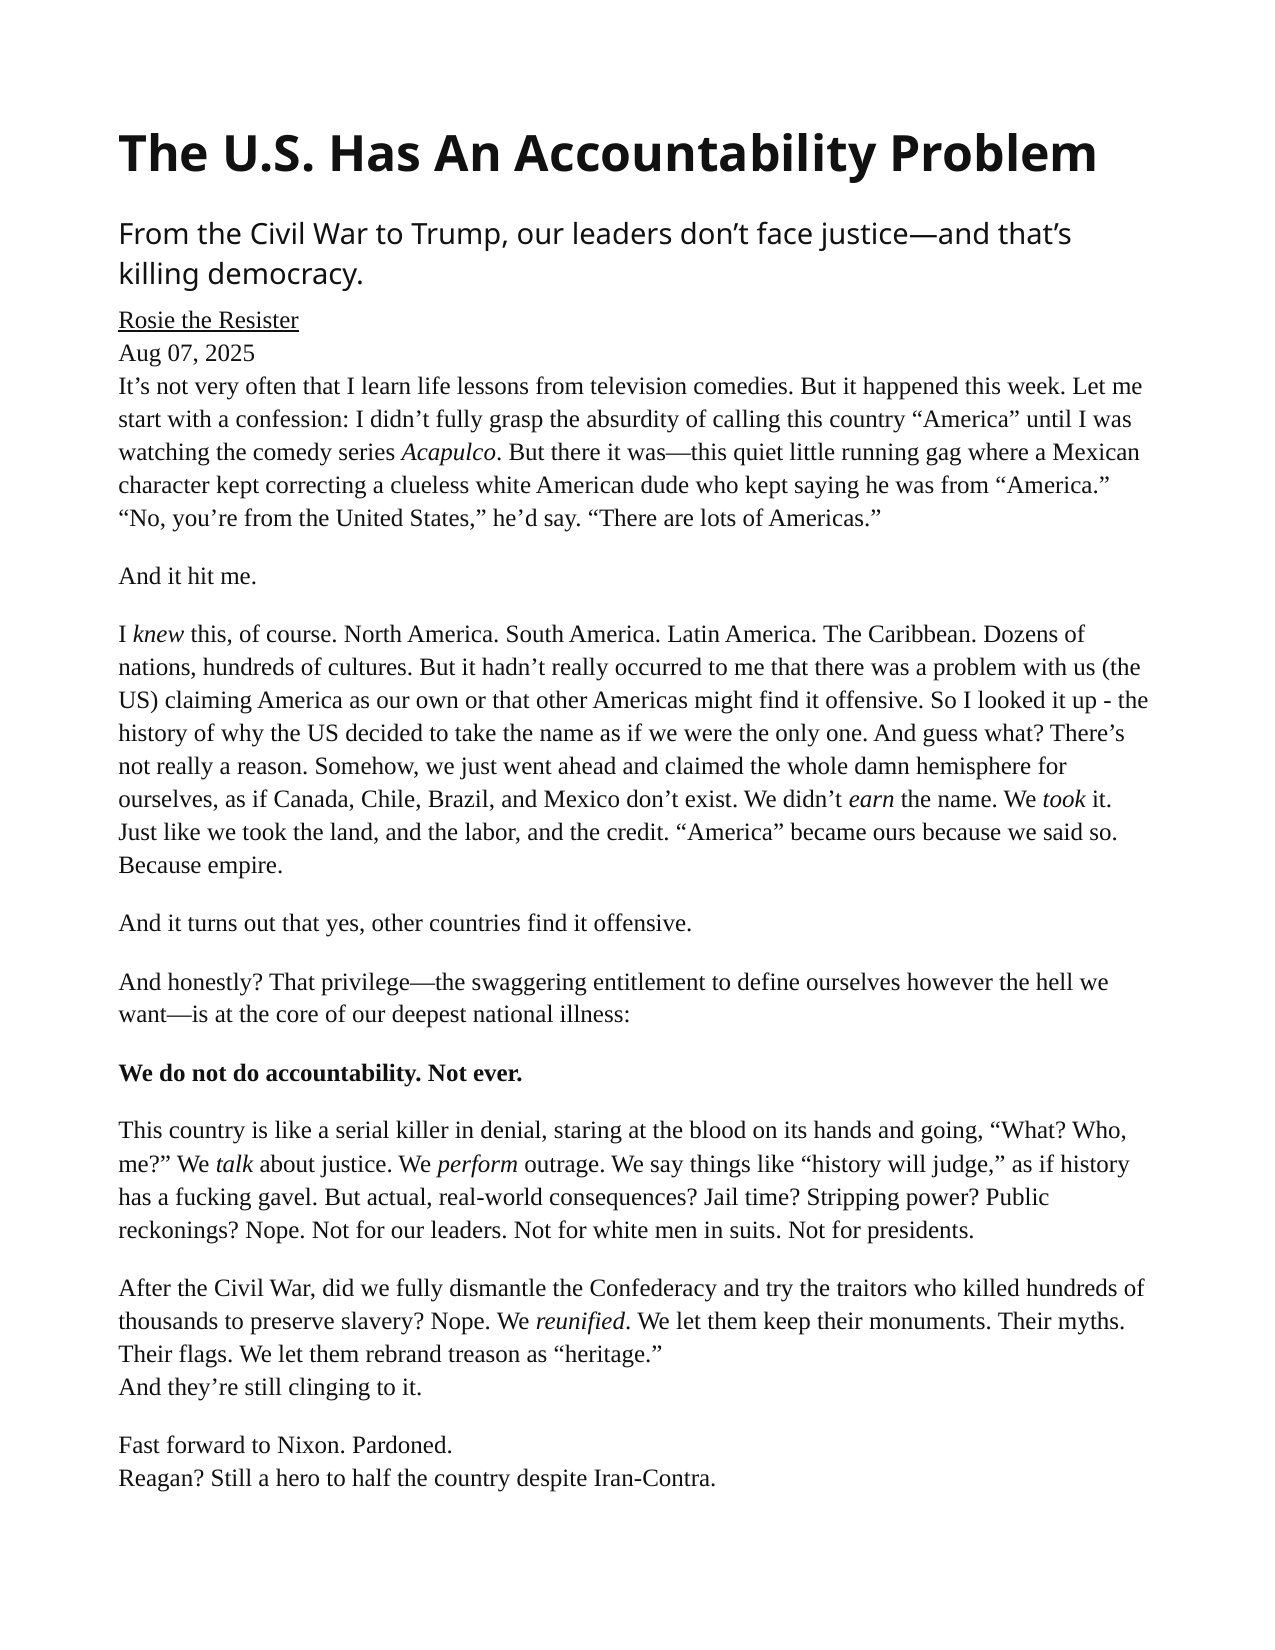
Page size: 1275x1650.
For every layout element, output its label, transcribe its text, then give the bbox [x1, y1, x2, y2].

text We do not do accountability. Not ever. [118, 1058, 1157, 1086]
subtitle The U.S. Has An Accountability Problem [118, 118, 1157, 186]
text And it hit me. [118, 561, 1157, 590]
text And it turns out that yes, other countries find it offensive. [118, 908, 1157, 937]
text Rosie the Resister [118, 305, 1157, 334]
text This country is like a serial killer in denial, staring at the blood on its hands and going, “What? Who, me?” We talk about justice. We perform outrage. We say things like “history will judge,” as if history has a fucking gavel. But actual, real-world consequences? Jail time? Stripping power? Public reckonings? Nope. Not for our leaders. Not for white men in suits. Not for presidents. [118, 1116, 1157, 1243]
subtitle From the Civil War to Trump, our leaders don’t face justice—and that’s killing democracy. [118, 213, 1157, 293]
text It’s not very often that I learn life lessons from television comedies. But it happened this week. Let me start with a confession: I didn’t fully grasp the absurdity of calling this country “America” until I was watching the comedy series Acapulco. But there it was—this quiet little running gag where a Mexican character kept correcting a clueless white American dude who kept saying he was from “America.” “No, you’re from the United States,” he’d say. “There are lots of Americas.” [118, 371, 1157, 532]
text Aug 07, 2025 [118, 338, 1157, 367]
text Fast forward to Nixon. Pardoned. Reagan? Still a hero to half the country despite Iran-Contra. [118, 1430, 1157, 1492]
text I knew this, of course. North America. South America. Latin America. The Caribbean. Dozens of nations, hundreds of cultures. But it hadn’t really occurred to me that there was a problem with us (the US) claiming America as our own or that other Americas might find it offensive. So I looked it up - the history of why the US decided to take the name as if we were the only one. And guess what? There’s not really a reason. Somehow, we just went ahead and claimed the whole damn hemisphere for ourselves, as if Canada, Chile, Brazil, and Mexico don’t exist. We didn’t earn the name. We took it. Just like we took the land, and the labor, and the credit. “America” became ours because we said so. Because empire. [118, 619, 1157, 879]
text After the Civil War, did we fully dismantle the Confederacy and try the traitors who killed hundreds of thousands to preserve slavery? Nope. We reunified. We let them keep their monuments. Their myths. Their flags. We let them rebrand treason as “heritage.” And they’re still clinging to it. [118, 1273, 1157, 1401]
text And honestly? That privilege—the swaggering entitlement to define ourselves however the hell we want—is at the core of our deepest national illness: [118, 967, 1157, 1028]
